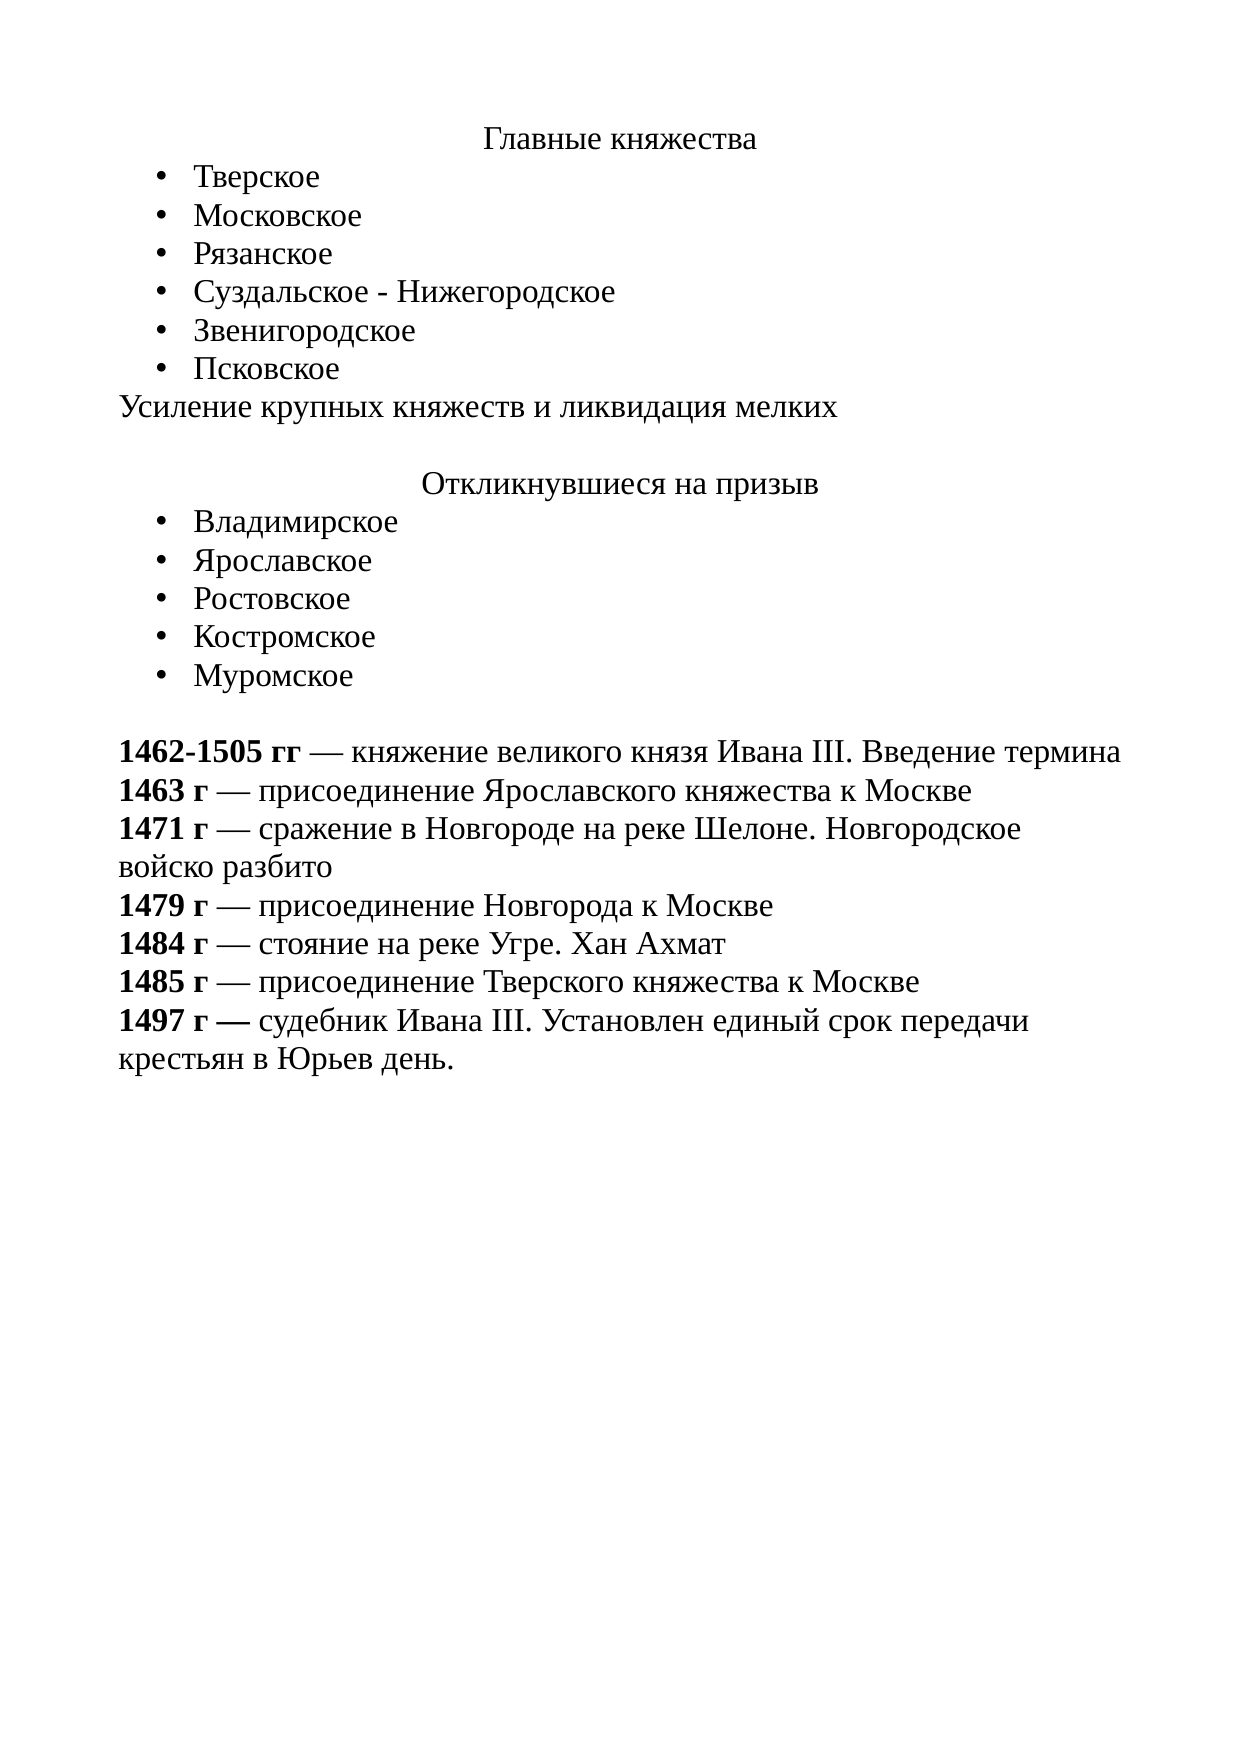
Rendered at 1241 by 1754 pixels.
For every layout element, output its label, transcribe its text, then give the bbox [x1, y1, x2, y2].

text Откликнувшиеся на призыв [118, 463, 1122, 501]
text 1471 г — сражение в Новгороде на реке Шелоне. Новгородское войско разбито [118, 808, 1122, 885]
list Тверское [156, 156, 1122, 195]
text 1479 г — присоединение Новгорода к Москве [118, 885, 1122, 923]
text 1485 г — присоединение Тверского княжества к Москве [118, 961, 1122, 1000]
list Псковское [156, 348, 1122, 386]
list Ростовское [156, 578, 1122, 616]
text 1462-1505 гг — княжение великого князя Ивана III. Введение термина [118, 731, 1122, 770]
list Костромское [156, 616, 1122, 655]
text 1497 г — судебник Ивана III. Установлен единый срок передачи крестьян в Юрьев день. [118, 1000, 1122, 1076]
list Московское [156, 195, 1122, 233]
text 1463 г — присоединение Ярославского княжества к Москве [118, 770, 1122, 808]
list Звенигородское [156, 310, 1122, 348]
text Усиление крупных княжеств и ликвидация мелких [118, 386, 1122, 425]
list Ярославское [156, 540, 1122, 578]
list Владимирское [156, 501, 1122, 540]
list Суздальское - Нижегородское [156, 271, 1122, 310]
list Муромское [156, 655, 1122, 693]
text Главные княжества [118, 118, 1122, 156]
list Рязанское [156, 233, 1122, 271]
text 1484 г — стояние на реке Угре. Хан Ахмат [118, 923, 1122, 961]
